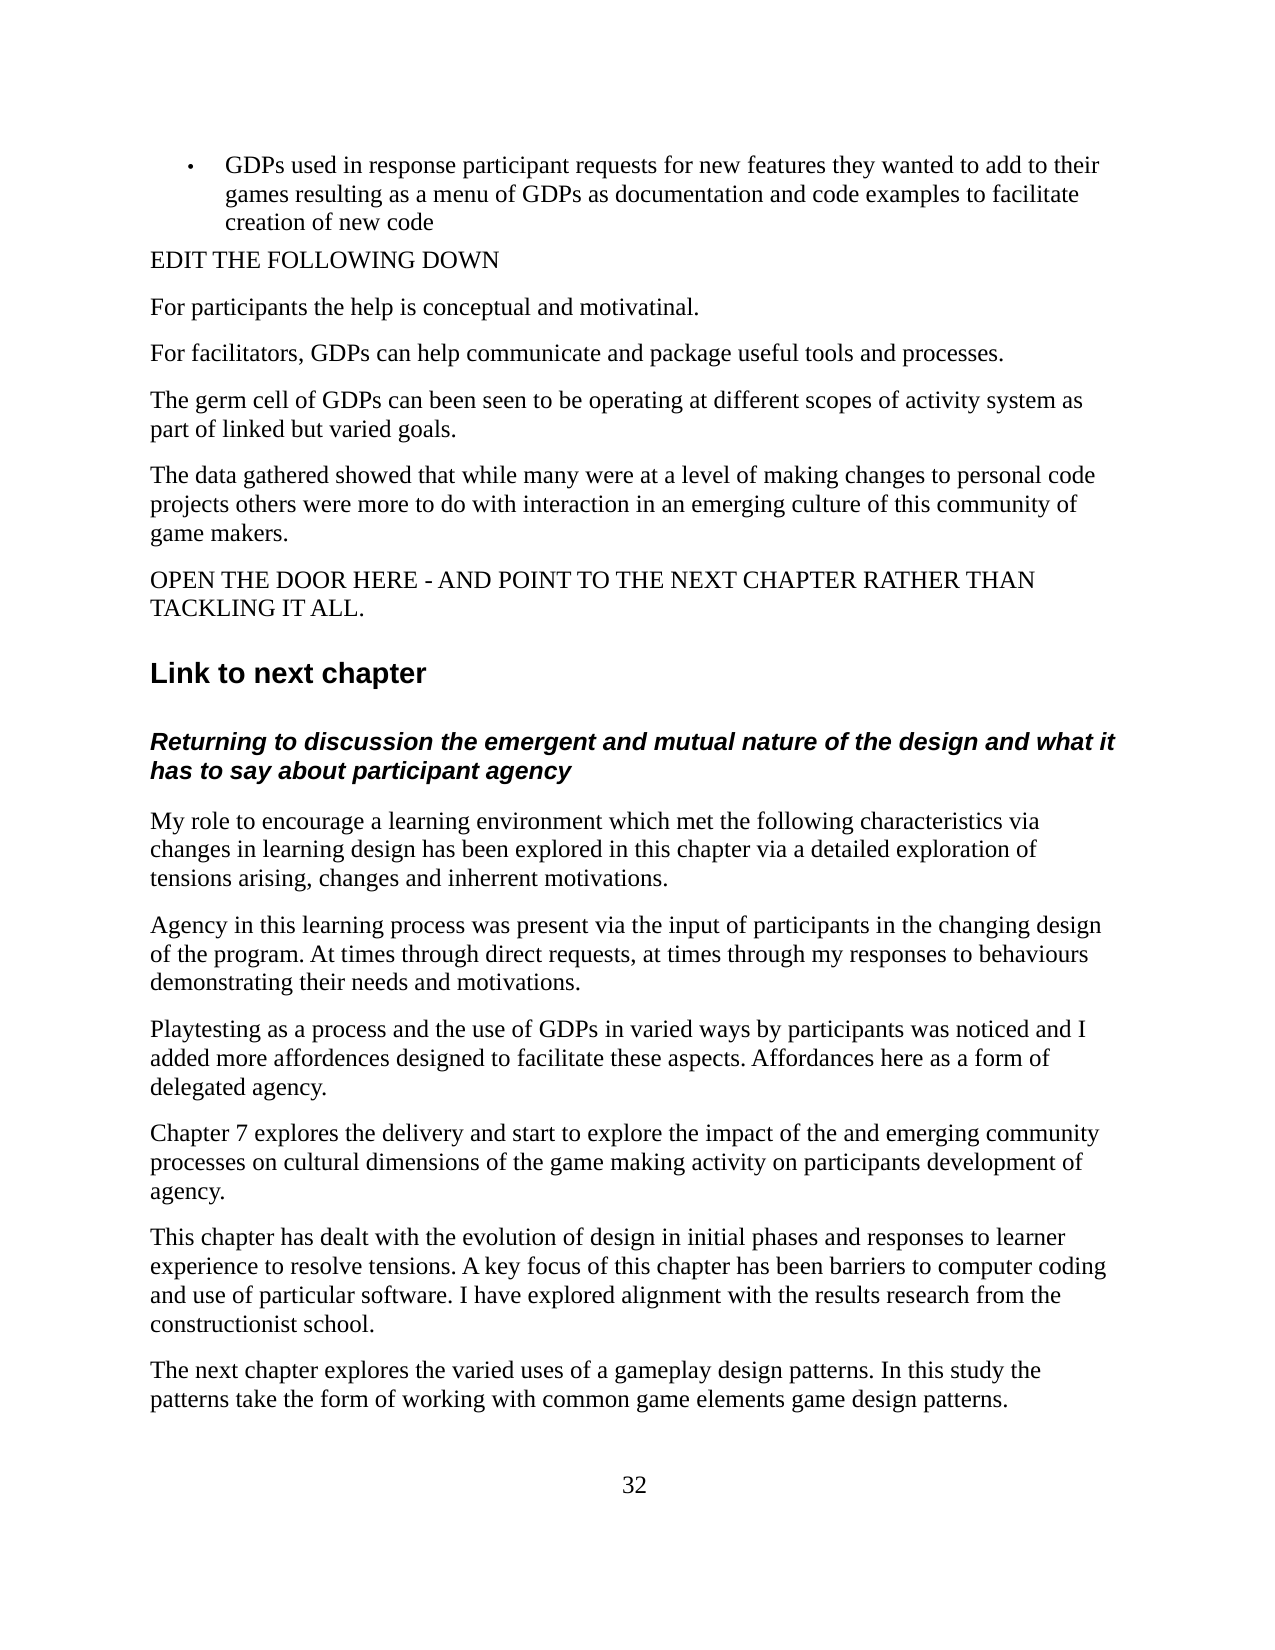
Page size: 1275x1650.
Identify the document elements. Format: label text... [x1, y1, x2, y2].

text This chapter has dealt with the evolution of design in initial phases and responses to learner experience to resolve tensions. A key focus of this chapter has been barriers to computer coding and use of particular software. I have explored alignment with the results research from the constructionist school. [150, 1222, 1125, 1337]
subtitle Returning to discussion the emergent and mutual nature of the design and what it has to say about participant agency [150, 727, 1125, 784]
text Agency in this learning process was present via the input of participants in the changing design of the program. At times through direct requests, at times through my responses to behaviours demonstrating their needs and motivations. [150, 910, 1125, 996]
text EDIT THE FOLLOWING DOWN [150, 245, 1125, 274]
text The next chapter explores the varied uses of a gameplay design patterns. In this study the patterns take the form of working with common game elements game design patterns. [150, 1355, 1125, 1413]
text OPEN THE DOOR HERE - AND POINT TO THE NEXT CHAPTER RATHER THAN TACKLING IT ALL. [150, 565, 1125, 622]
text For facilitators, GDPs can help communicate and package useful tools and processes. [150, 338, 1125, 367]
text The data gathered showed that while many were at a level of making changes to personal code projects others were more to do with interaction in an emerging culture of this community of game makers. [150, 461, 1125, 547]
subtitle Link to next chapter [150, 656, 1125, 690]
text For participants the help is conceptual and motivatinal. [150, 292, 1125, 321]
list GDPs used in response participant requests for new features they wanted to add to their games resulting as a menu of GDPs as documentation and code examples to facilitate creation of new code [187, 150, 1125, 236]
text The germ cell of GDPs can been seen to be operating at different scopes of activity system as part of linked but varied goals. [150, 385, 1125, 443]
text Playtesting as a process and the use of GDPs in varied ways by participants was noticed and I added more affordences designed to facilitate these aspects. Affordances here as a form of delegated agency. [150, 1014, 1125, 1100]
text My role to encourage a learning environment which met the following characteristics via changes in learning design has been explored in this chapter via a detailed exploration of tensions arising, changes and inherrent motivations. [150, 806, 1125, 892]
text Chapter 7 explores the delivery and start to explore the impact of the and emerging community processes on cultural dimensions of the game making activity on participants development of agency. [150, 1118, 1125, 1204]
